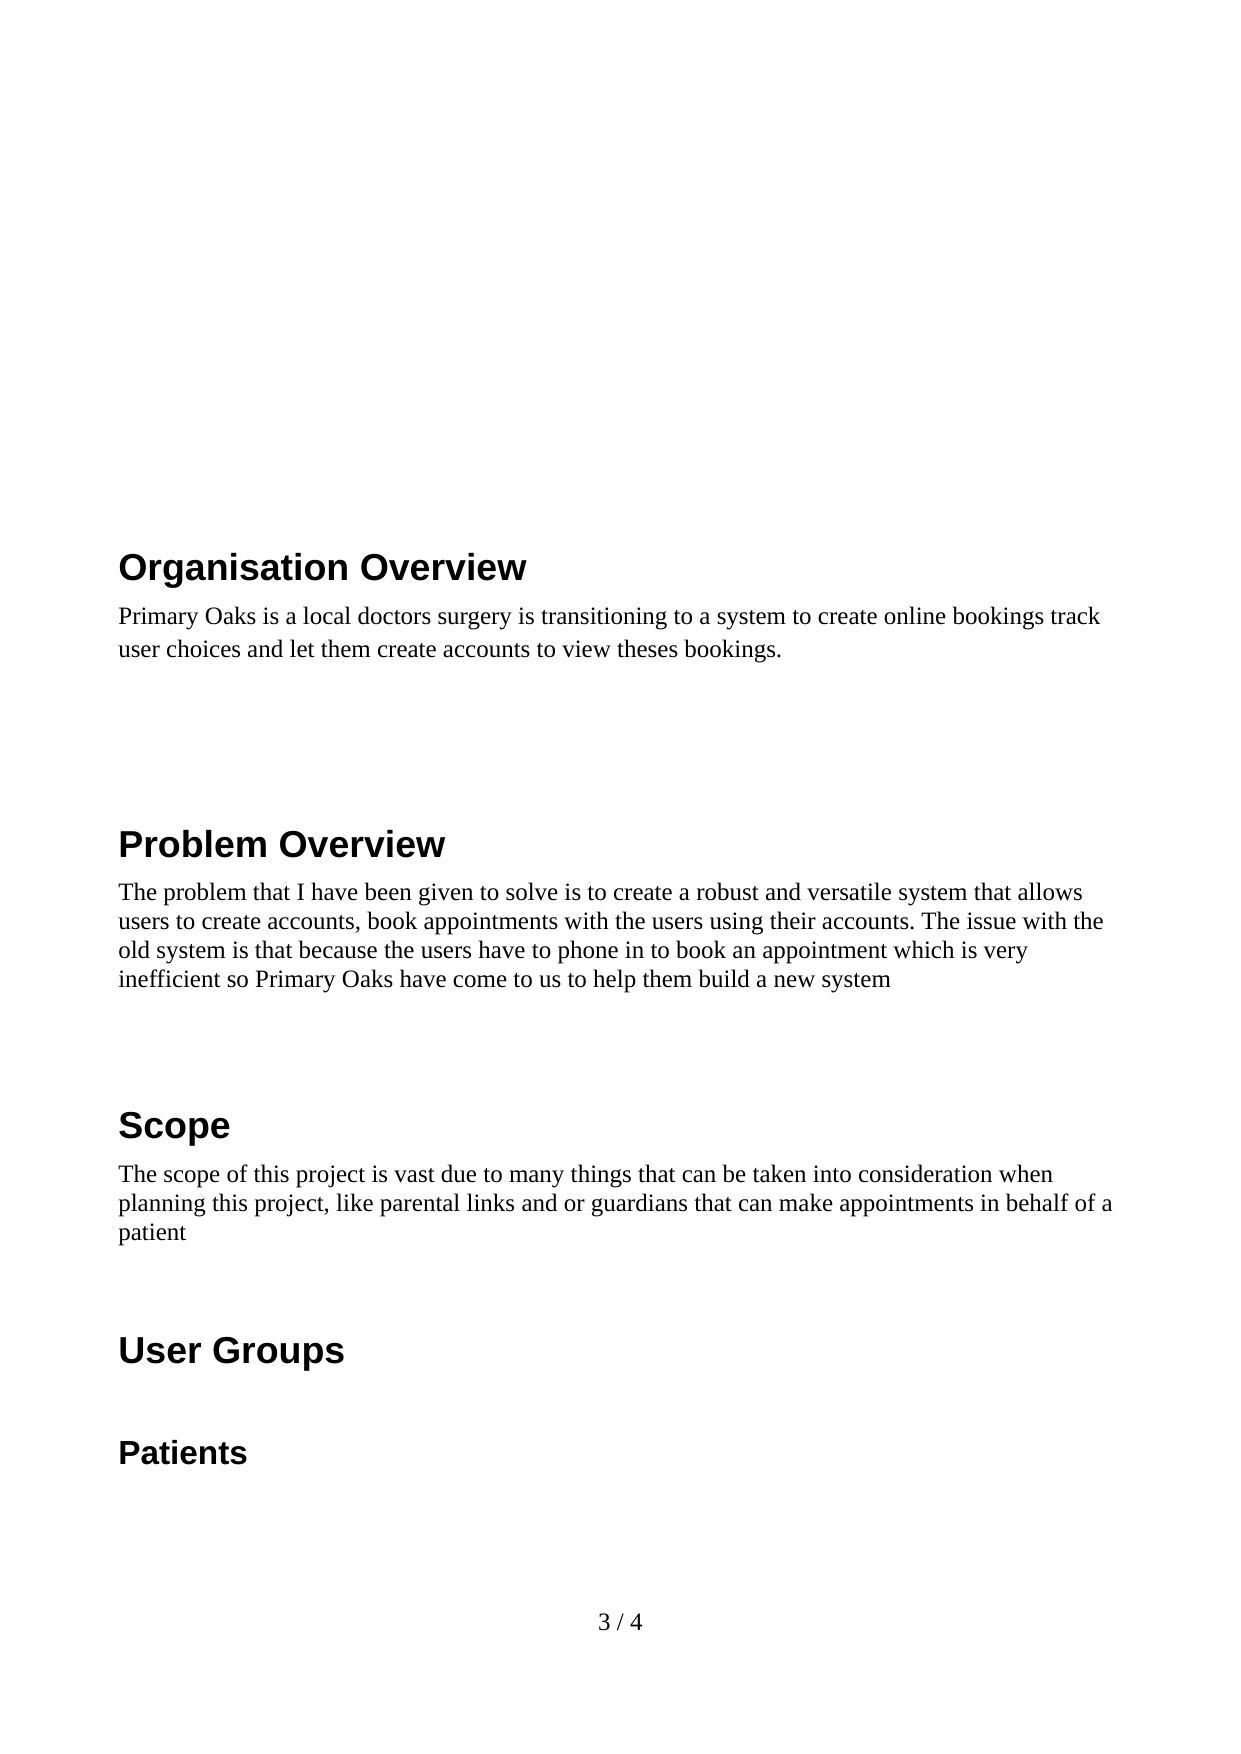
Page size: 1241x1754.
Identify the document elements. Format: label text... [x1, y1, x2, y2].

subtitle Problem Overview [118, 822, 1122, 865]
text The problem that I have been given to solve is to create a robust and versatile system that allows users to create accounts, book appointments with the users using their accounts. The issue with the old system is that because the users have to phone in to book an appointment which is very inefficient so Primary Oaks have come to us to help them build a new system [118, 877, 1122, 992]
text The scope of this project is vast due to many things that can be taken into consideration when planning this project, like parental links and or guardians that can make appointments in behalf of a patient [118, 1159, 1122, 1246]
subtitle Scope [118, 1104, 1122, 1147]
subtitle Patients [118, 1433, 1122, 1472]
subtitle Organisation Overview [118, 546, 1122, 589]
subtitle User Groups [118, 1328, 1122, 1371]
text Primary Oaks is a local doctors surgery is transitioning to a system to create online bookings track user choices and let them create accounts to view theses bookings. [118, 601, 1122, 663]
